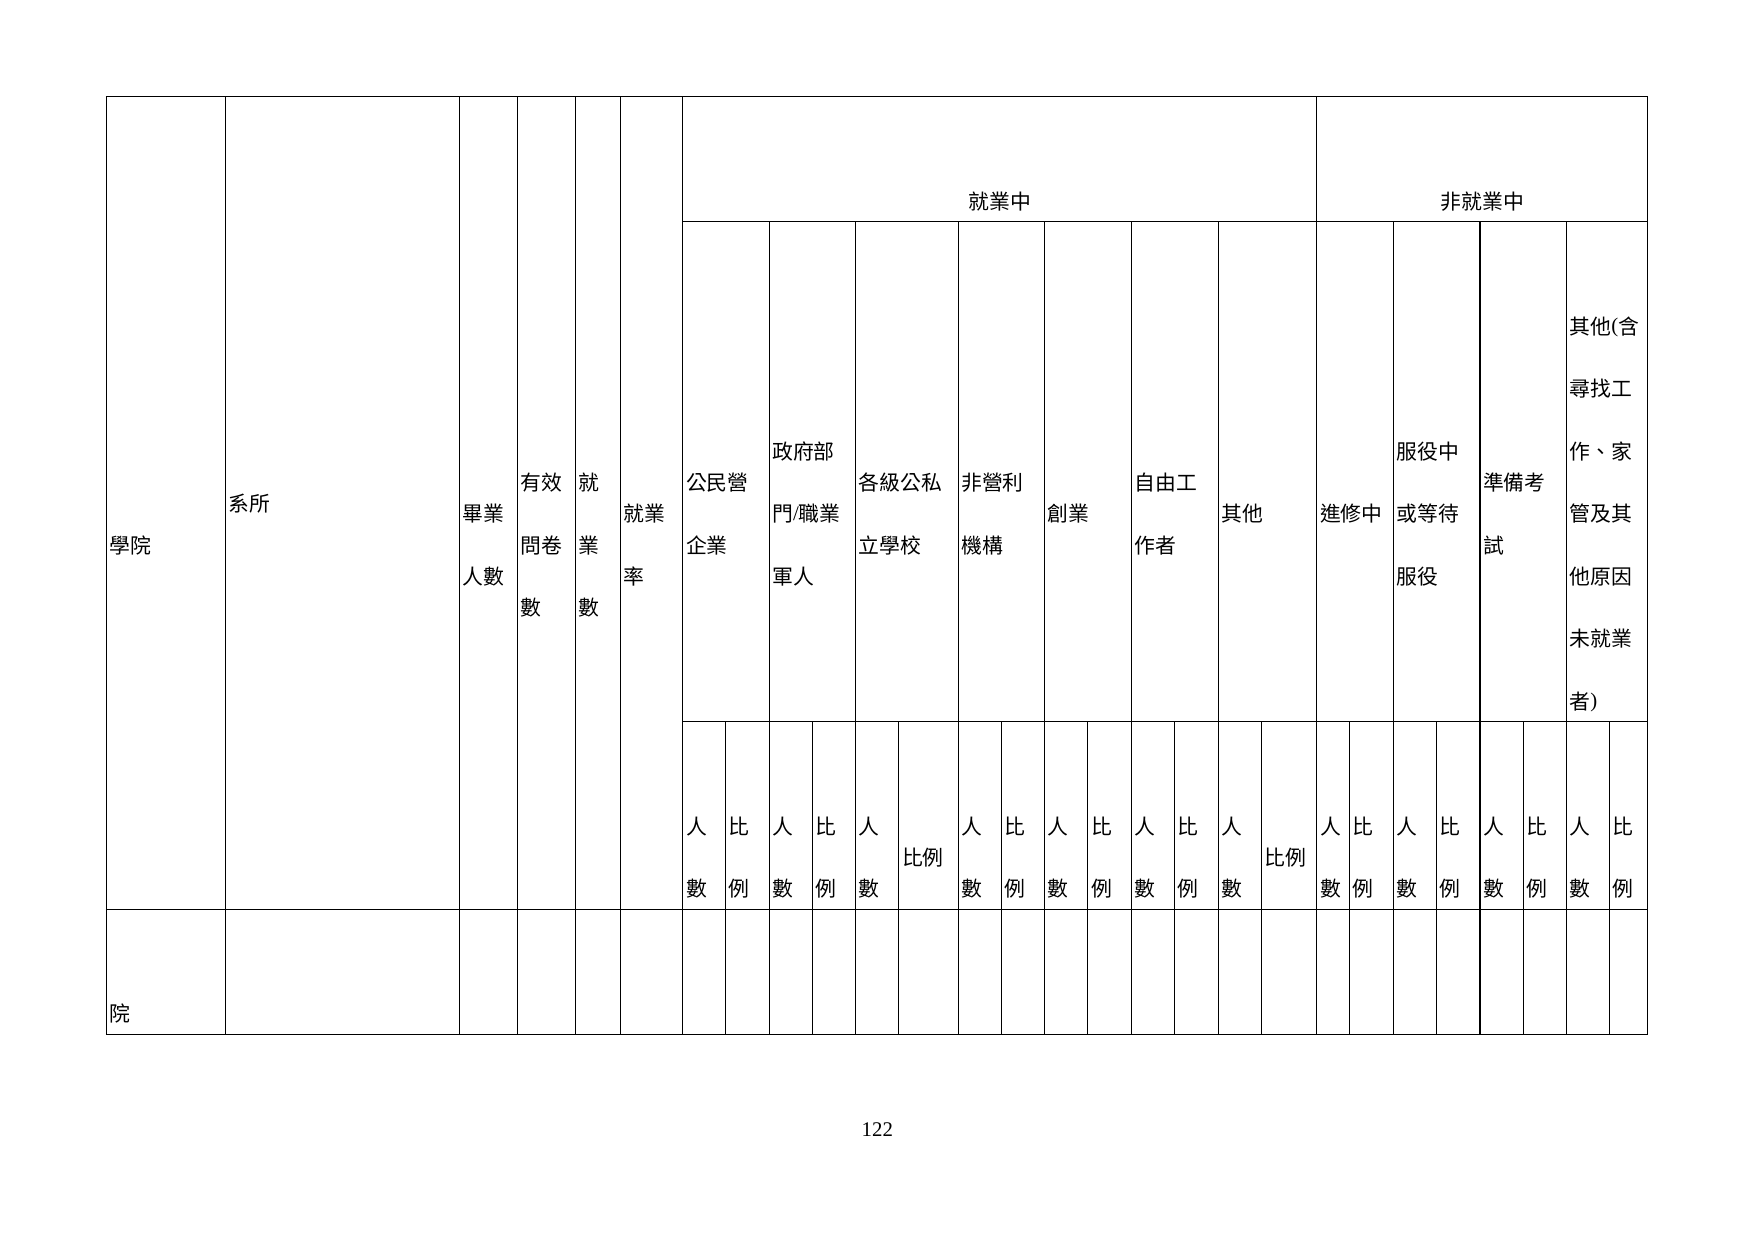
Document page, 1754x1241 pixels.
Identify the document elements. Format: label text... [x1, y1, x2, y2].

table_cell [1350, 910, 1393, 1033]
table_cell 政府部門/職業軍人 [770, 222, 855, 721]
table_cell 準備考試 [1481, 222, 1566, 721]
table_cell [226, 910, 459, 1033]
table_cell 進修中 [1317, 222, 1393, 721]
table_cell 比例 [1350, 722, 1393, 908]
table_cell 人數 [1132, 722, 1174, 908]
table_cell [726, 910, 769, 1033]
table_cell [770, 910, 812, 1033]
table_cell 人數 [683, 722, 725, 908]
table_cell 服役中或等待服役 [1394, 222, 1479, 721]
table_cell 比例 [1262, 722, 1316, 908]
table_cell 自由工作者 [1132, 222, 1218, 721]
table_cell [1317, 910, 1349, 1033]
table_cell 比例 [1002, 722, 1044, 908]
table_cell [1394, 910, 1436, 1033]
table_cell 比例 [1610, 722, 1647, 908]
table_cell 人數 [1567, 722, 1609, 908]
table_cell [1045, 910, 1087, 1033]
table_cell 非營利機構 [959, 222, 1044, 721]
table_cell [518, 910, 575, 1033]
table_cell [1567, 910, 1609, 1033]
table_header 就業中 [683, 97, 1316, 221]
table_cell [1219, 910, 1261, 1033]
table_header 有效問卷數 [518, 97, 575, 908]
table_cell 人數 [1219, 722, 1261, 908]
table_cell 院 [107, 910, 225, 1033]
table_cell [576, 910, 620, 1033]
table_cell [1132, 910, 1174, 1033]
table_cell [899, 910, 958, 1033]
table_header 系所 [226, 97, 459, 908]
table_cell 比例 [1088, 722, 1131, 908]
table_cell 人數 [1317, 722, 1349, 908]
table_cell [1524, 910, 1566, 1033]
table_cell [621, 910, 682, 1033]
table_cell 人數 [856, 722, 898, 908]
table_header 非就業中 [1317, 97, 1647, 221]
table_cell 創業 [1045, 222, 1131, 721]
table_cell 人數 [959, 722, 1001, 908]
table_header 就業率 [621, 97, 682, 908]
table_cell 人數 [1481, 722, 1523, 908]
table_cell [460, 910, 517, 1033]
table_cell [959, 910, 1001, 1033]
table_cell 比例 [726, 722, 769, 908]
table_cell 比例 [899, 722, 958, 908]
table_cell 公民營企業 [683, 222, 769, 721]
table_cell [856, 910, 898, 1033]
table_cell 比例 [1524, 722, 1566, 908]
table_cell [1002, 910, 1044, 1033]
table_header 畢業人數 [460, 97, 517, 908]
table_cell 人數 [1045, 722, 1087, 908]
table_cell [1088, 910, 1131, 1033]
table_cell 比例 [813, 722, 855, 908]
table_cell 其他(含尋找工作、家管及其他原因未就業者) [1567, 222, 1647, 721]
table_cell 比例 [1175, 722, 1218, 908]
table_cell [1175, 910, 1218, 1033]
table_cell 比例 [1437, 722, 1479, 908]
table_cell [1610, 910, 1647, 1033]
table_cell 人數 [1394, 722, 1436, 908]
table_header 學院 [107, 97, 225, 908]
table_cell 各級公私立學校 [856, 222, 958, 721]
table_cell [813, 910, 855, 1033]
table_header 就業數 [576, 97, 620, 908]
table_cell [1437, 910, 1479, 1033]
table_cell [1481, 910, 1523, 1033]
table_cell [1262, 910, 1316, 1033]
table_cell 人數 [770, 722, 812, 908]
table_cell 其他 [1219, 222, 1316, 721]
table_cell [683, 910, 725, 1033]
